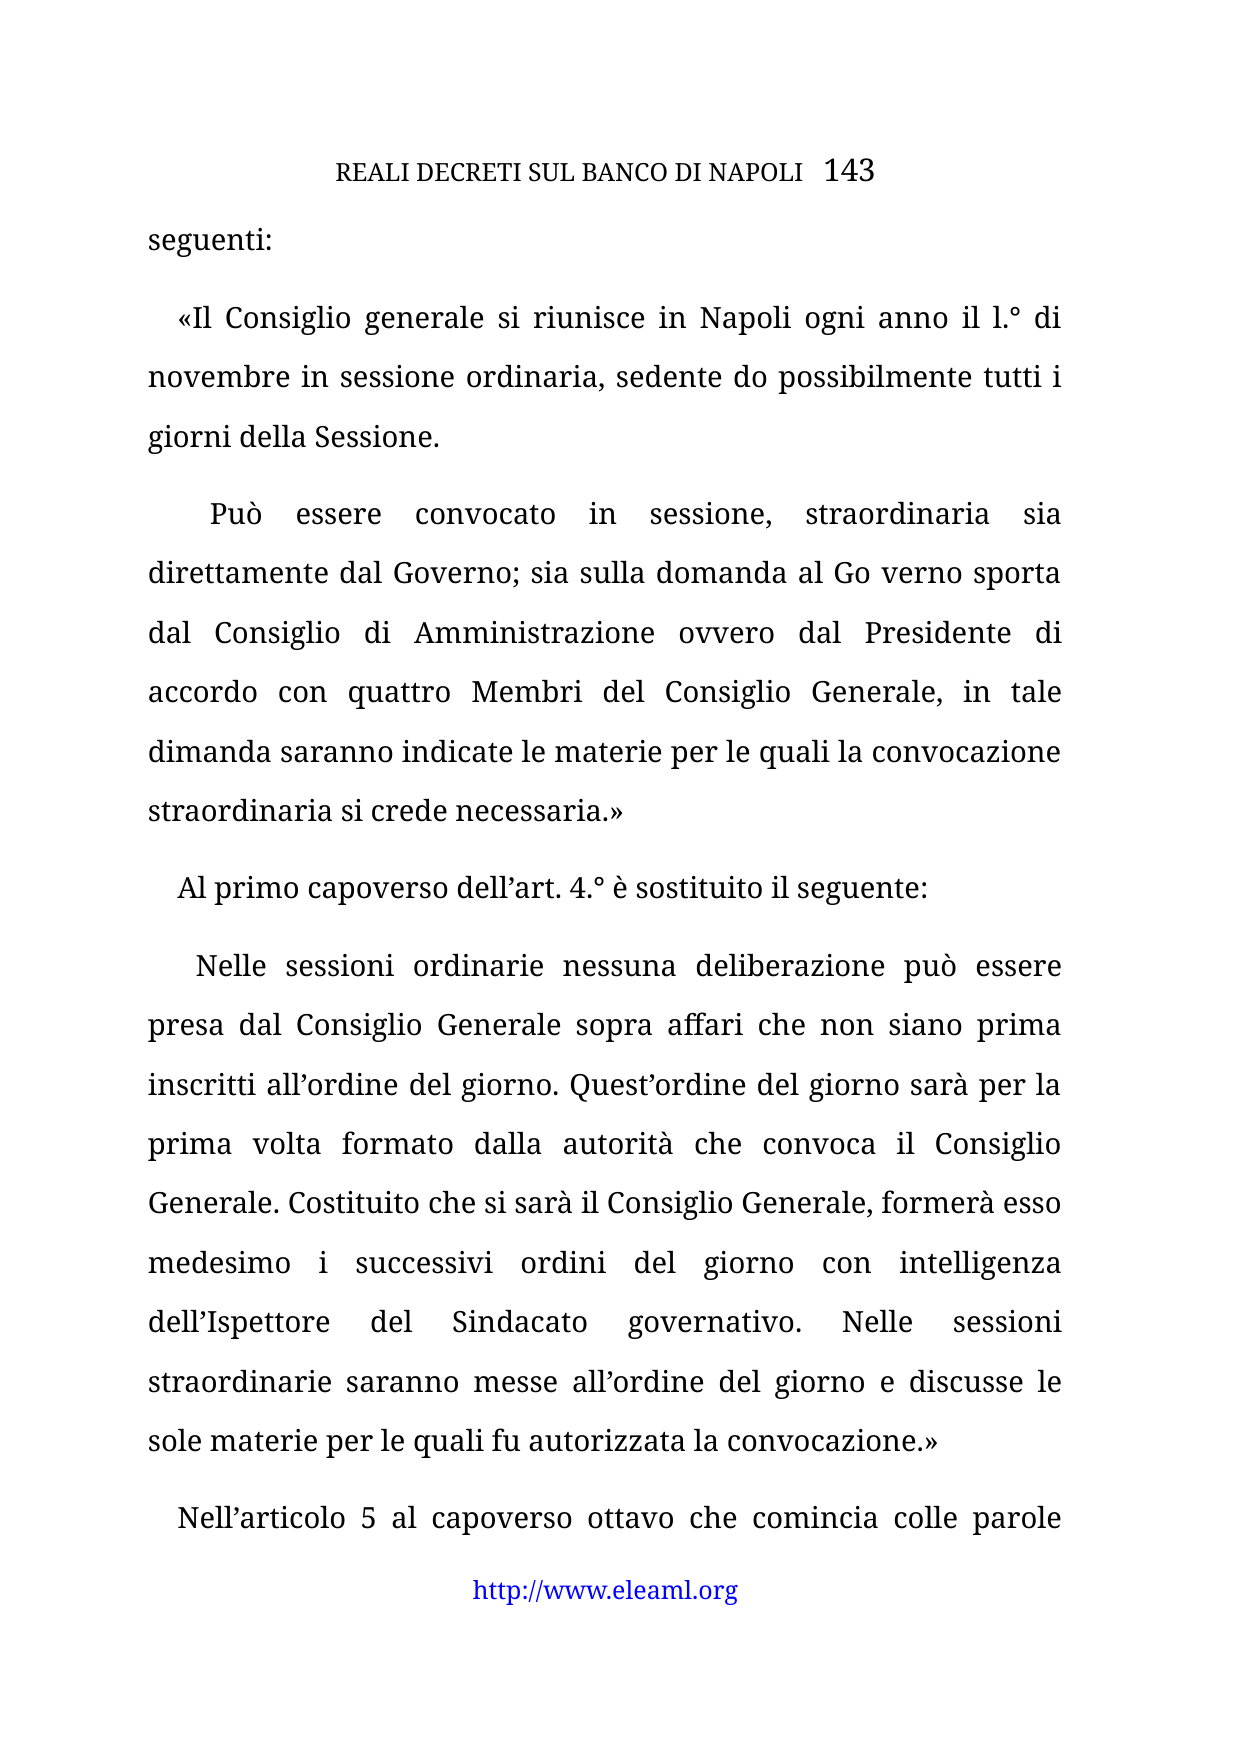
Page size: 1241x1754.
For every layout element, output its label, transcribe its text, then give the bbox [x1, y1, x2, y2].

text Al primo capoverso dell’art. 4.° è sostituito il seguente: [148, 868, 1063, 907]
text seguenti: [148, 220, 1063, 259]
text «Il Consiglio generale si riunisce in Napoli ogni anno il l.° di novembre in sessione ordinaria, sedente do possibilmente tutti i giorni della Sessione. [148, 297, 1063, 456]
text Nell’articolo 5 al capoverso ottavo che comincia colle parole [148, 1498, 1063, 1537]
text Nelle sessioni ordinarie nessuna deliberazione può essere presa dal Consiglio Generale sopra affari che non siano prima inscritti all’ordine del giorno. Quest’ordine del giorno sarà per la prima volta formato dalla autorità che convoca il Consiglio Generale. Costituito che si sarà il Consiglio Generale, formerà esso medesimo i successivi ordini del giorno con intelligenza dell’Ispettore del Sindacato governativo. Nelle sessioni straordinarie saranno messe all’ordine del giorno e discusse le sole materie per le quali fu autorizzata la convocazione.» [148, 945, 1063, 1460]
text Può essere convocato in sessione, straordinaria sia direttamente dal Governo; sia sulla domanda al Go verno sporta dal Consiglio di Amministrazione ovvero dal Presidente di accordo con quattro Membri del Consiglio Generale, in tale dimanda saranno indicate le materie per le quali la convocazione straordinaria si crede necessaria.» [148, 493, 1063, 830]
